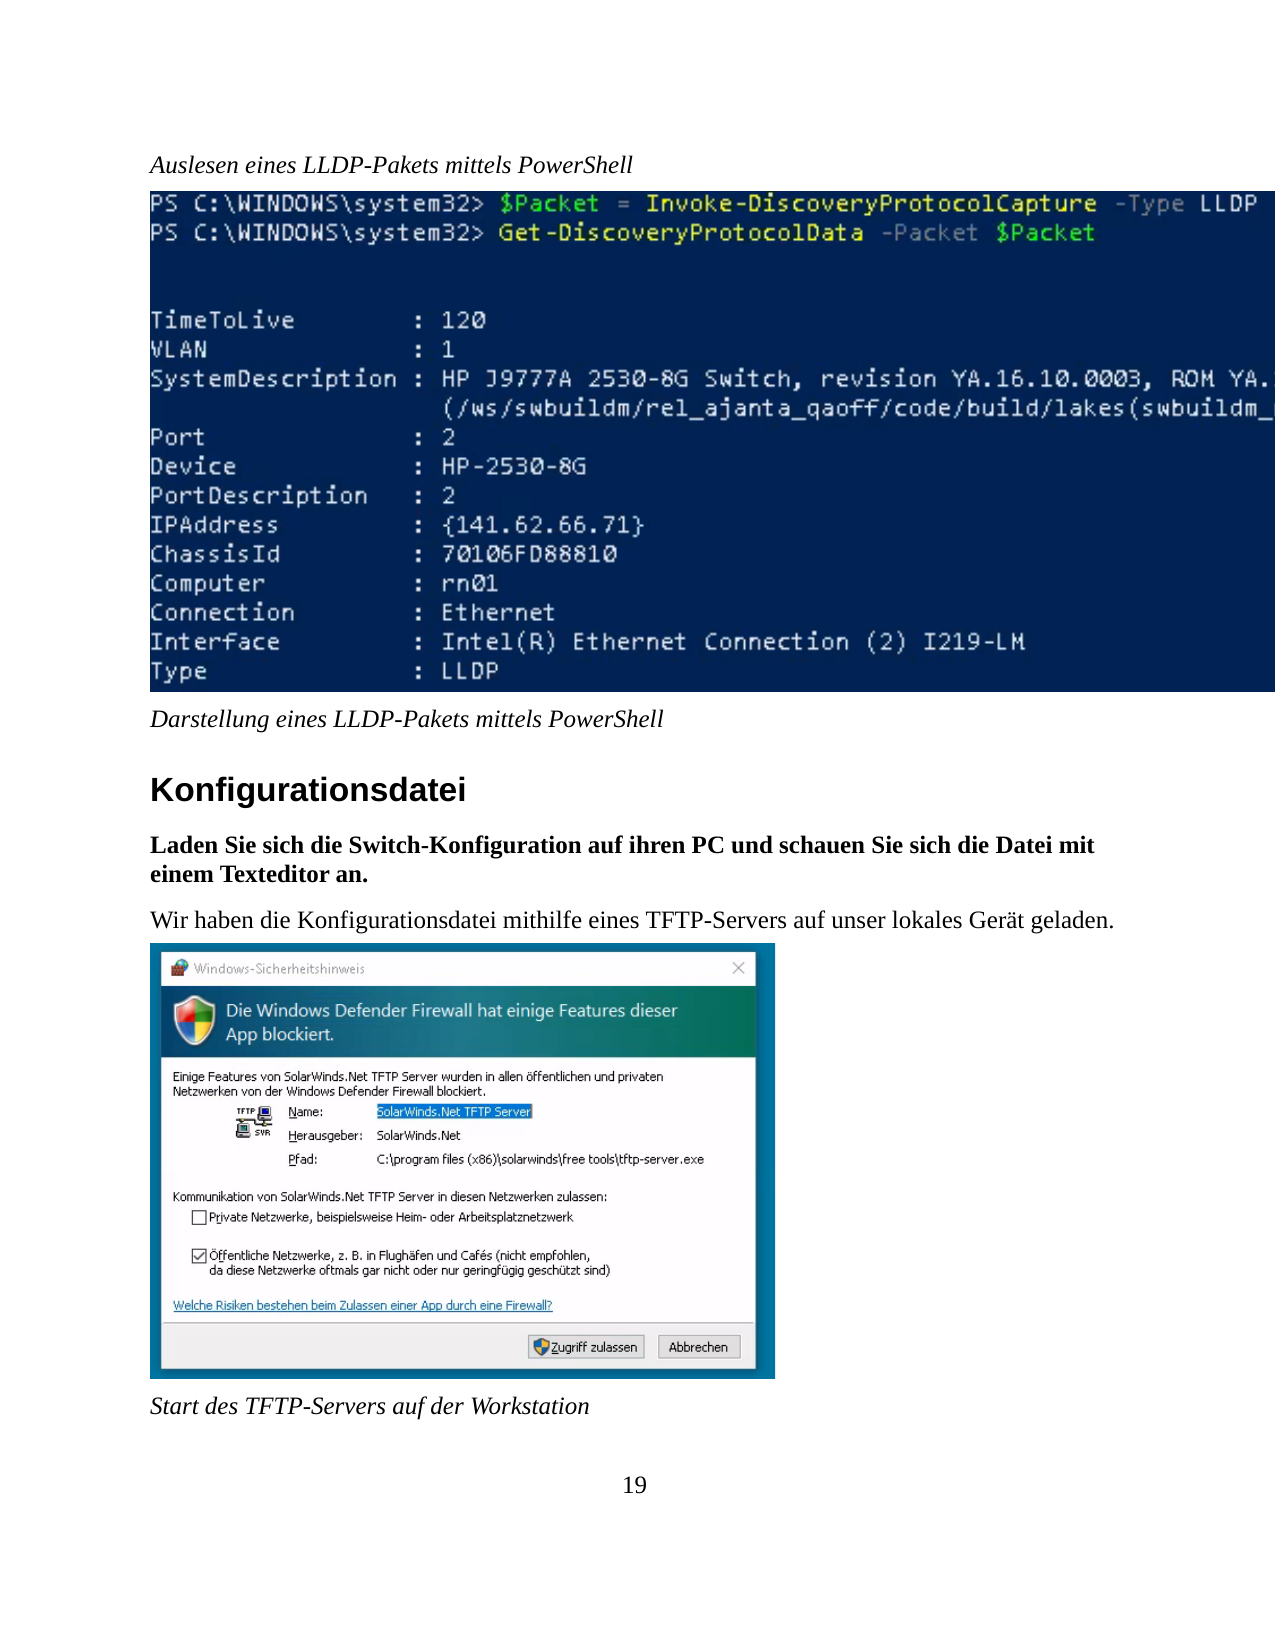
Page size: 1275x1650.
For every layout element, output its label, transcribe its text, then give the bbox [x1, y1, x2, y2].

text Darstellung eines LLDP-Pakets mittels PowerShell [150, 704, 1125, 732]
text Auslesen eines LLDP-Pakets mittels PowerShell [150, 150, 1125, 179]
subtitle Konfigurationsdatei [150, 770, 1125, 809]
text Start des TFTP-Servers auf der Workstation [150, 1391, 1125, 1419]
picture [150, 191, 1275, 692]
text Wir haben die Konfigurationsdatei mithilfe eines TFTP-Servers auf unser lokales Gerät geladen. [150, 906, 1125, 934]
picture [160, 951, 756, 1370]
text Laden Sie sich die Switch-Konfiguration auf ihren PC und schauen Sie sich die Datei mit einem Texteditor an. [150, 830, 1125, 888]
